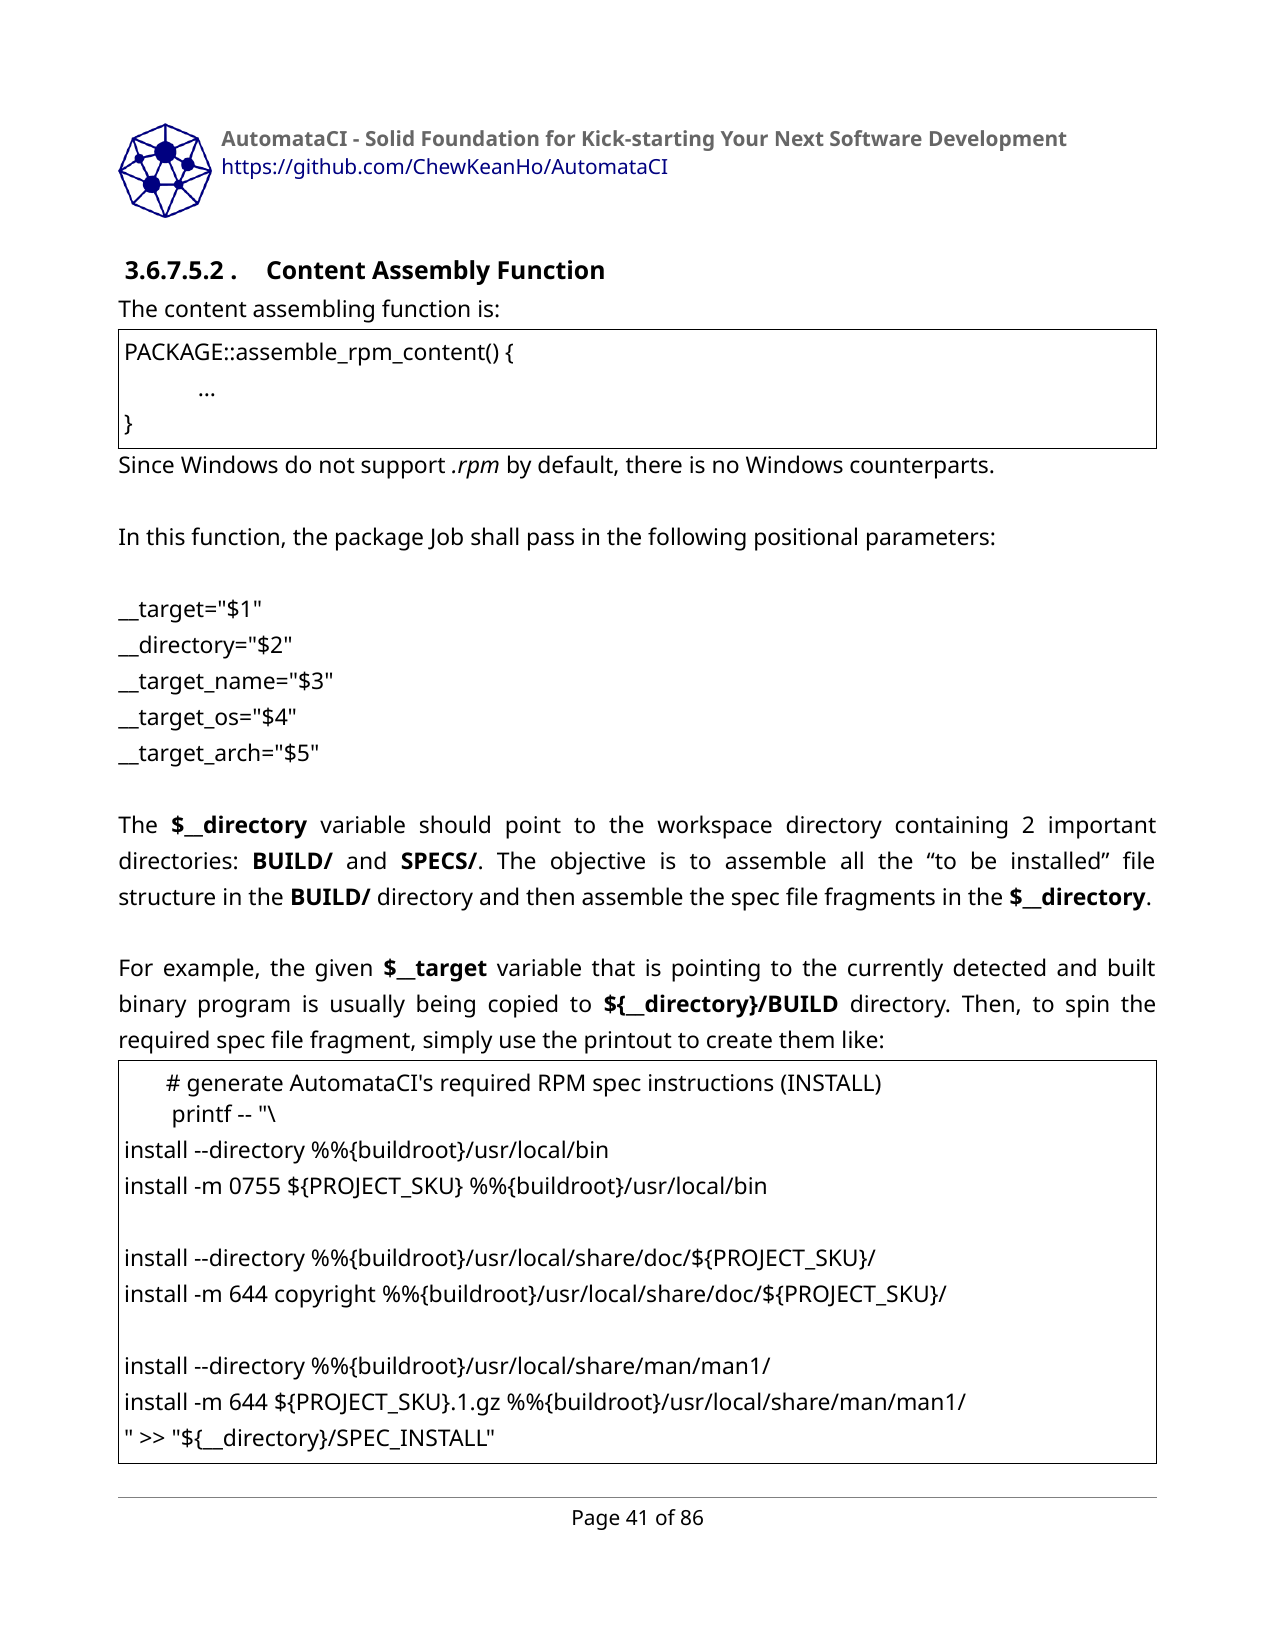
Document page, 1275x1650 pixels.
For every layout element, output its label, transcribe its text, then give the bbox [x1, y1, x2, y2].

subtitle Content Assembly Function [118, 253, 1157, 287]
picture [118, 123, 212, 218]
text __directory="$2" [118, 629, 1157, 660]
text For example, the given $__target variable that is pointing to the currently detected and built binary program is usually being copied to ${__directory}/BUILD directory. Then, to spin the required spec file fragment, simply use the printout to create them like: [118, 952, 1157, 1056]
text __target="$1" [118, 593, 1157, 624]
text Since Windows do not support .rpm by default, there is no Windows counterparts. [118, 449, 1157, 481]
text __target_arch="$5" [118, 737, 1157, 768]
text __target_name="$3" [118, 665, 1157, 696]
text The content assembling function is: [118, 293, 1157, 324]
text The $__directory variable should point to the workspace directory containing 2 important directories: BUILD/ and SPECS/. The objective is to assemble all the “to be installed” file structure in the BUILD/ directory and then assemble the spec file fragments in the $__directory. [118, 809, 1157, 912]
table_header PACKAGE::assemble_rpm_content() { … } [119, 330, 1156, 448]
text In this function, the package Job shall pass in the following positional parameters: [118, 521, 1157, 552]
table_header # generate AutomataCI's required RPM spec instructions (INSTALL) printf -- "\ install --directory %%{buildroot}/usr/local/bin install -m 0755 ${PROJECT_SKU} %%{buildroot}/usr/local/bin install --directory %%{buildroot}/usr/local/share/doc/${PROJECT_SKU}/ install -m 644 copyright %%{buildroot}/usr/local/share/doc/${PROJECT_SKU}/ install --directory %%{buildroot}/usr/local/share/man/man1/ install -m 644 ${PROJECT_SKU}.1.gz %%{buildroot}/usr/local/share/man/man1/ " >> "${__directory}/SPEC_INSTALL" [119, 1061, 1156, 1462]
text __target_os="$4" [118, 701, 1157, 732]
